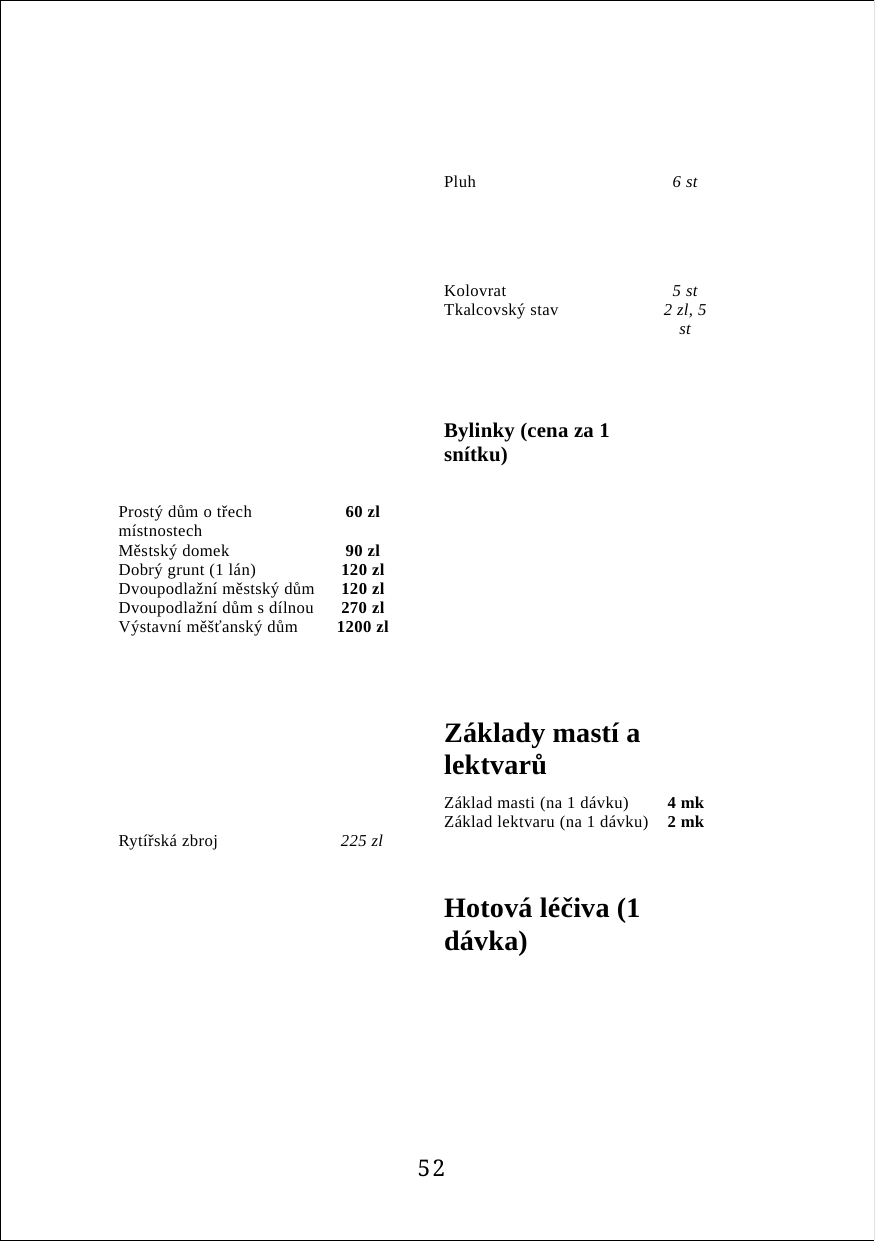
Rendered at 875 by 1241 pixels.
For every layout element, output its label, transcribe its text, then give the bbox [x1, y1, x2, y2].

table_cell [434, 793, 444, 812]
table_cell [657, 675, 714, 792]
table_cell [395, 338, 434, 357]
table_cell [715, 191, 756, 223]
table_cell [118, 1083, 331, 1102]
table_cell 4 mk [657, 793, 714, 812]
table_cell [395, 172, 434, 191]
table_cell [434, 191, 444, 223]
table_cell Rytířská zbroj [118, 831, 331, 850]
table_cell [331, 1045, 394, 1064]
table_cell [444, 243, 657, 262]
table_cell [395, 502, 434, 540]
table_cell [434, 1045, 444, 1064]
table_cell [434, 579, 444, 598]
table_cell 90 zl [331, 540, 394, 559]
table_cell [715, 617, 756, 636]
table_cell [657, 243, 714, 262]
table_cell [715, 793, 756, 812]
table_cell [444, 1083, 657, 1102]
table_cell [395, 617, 434, 636]
table_cell [444, 1064, 657, 1083]
table_cell [657, 987, 714, 1006]
table_cell [395, 358, 434, 377]
table_cell [118, 675, 331, 792]
table_cell [444, 478, 657, 502]
table_cell [657, 358, 714, 377]
table_cell [118, 793, 331, 812]
table_cell [331, 987, 394, 1006]
table_cell [715, 675, 756, 792]
table_cell [444, 223, 657, 242]
table_cell [715, 968, 756, 987]
table_cell Kolovrat [444, 281, 657, 300]
table_cell [395, 560, 434, 579]
table_cell [395, 1045, 434, 1064]
table_cell [331, 793, 394, 812]
table_cell [118, 281, 331, 300]
table_cell [331, 850, 394, 968]
table_cell [118, 377, 331, 478]
table_cell [444, 987, 657, 1006]
table_cell [395, 598, 434, 617]
table_cell [444, 968, 657, 987]
table_cell [395, 191, 434, 223]
table_cell [395, 1102, 434, 1121]
table_cell [715, 1045, 756, 1064]
table_cell [444, 579, 657, 598]
table_cell [395, 831, 434, 850]
table_cell [331, 1006, 394, 1025]
table_cell [444, 502, 657, 540]
table_cell [434, 987, 444, 1006]
table_cell [444, 358, 657, 377]
table_cell [118, 243, 331, 262]
table_cell [715, 1102, 756, 1121]
table_cell [434, 338, 444, 357]
table_cell [657, 262, 714, 281]
table_cell Dvoupodlažní městský dům [118, 579, 331, 598]
table_cell Pluh [444, 172, 657, 191]
table_cell [657, 636, 714, 655]
table_cell [395, 968, 434, 987]
table_cell [434, 1083, 444, 1102]
table_cell 6 st [657, 172, 714, 191]
table_cell [715, 358, 756, 377]
table_cell [715, 1006, 756, 1025]
table_cell [715, 850, 756, 968]
table_cell 2 mk [657, 812, 714, 831]
table_cell [434, 502, 444, 540]
table_cell [434, 850, 444, 968]
table_cell [331, 300, 394, 338]
table_cell [118, 968, 331, 987]
table_cell [715, 540, 756, 559]
table_cell Výstavní měšťanský dům [118, 617, 331, 636]
table_cell Dobrý grunt (1 lán) [118, 560, 331, 579]
table_cell [118, 812, 331, 831]
table_cell [657, 478, 714, 502]
table_cell [434, 1102, 444, 1121]
table_cell [331, 675, 394, 792]
table_cell [118, 478, 331, 502]
table_cell [434, 1025, 444, 1044]
table_cell [395, 812, 434, 831]
table_cell [657, 617, 714, 636]
table_cell [444, 655, 657, 674]
table_cell [657, 598, 714, 617]
table_cell [657, 377, 714, 478]
table_cell [657, 223, 714, 242]
table_cell [395, 579, 434, 598]
table_cell Prostý dům o třech místnostech [118, 502, 331, 540]
table_cell [444, 560, 657, 579]
table_cell [434, 262, 444, 281]
table_cell [657, 655, 714, 674]
table_cell Dvoupodlažní dům s dílnou [118, 598, 331, 617]
table_cell [657, 560, 714, 579]
table_cell [434, 598, 444, 617]
table_cell [434, 223, 444, 242]
table_cell [434, 1064, 444, 1083]
table_cell [331, 191, 394, 223]
table_cell [331, 968, 394, 987]
table_cell [434, 172, 444, 191]
table_cell [715, 1025, 756, 1044]
table_cell [715, 223, 756, 242]
table_cell [331, 172, 394, 191]
table_cell [657, 831, 714, 850]
table_cell [715, 172, 756, 191]
table_cell [657, 191, 714, 223]
table_cell [715, 502, 756, 540]
table_cell [657, 1025, 714, 1044]
table_cell Tkalcovský stav [444, 300, 657, 338]
table_cell [444, 1045, 657, 1064]
table_cell [434, 968, 444, 987]
table_cell [715, 579, 756, 598]
table_cell [444, 617, 657, 636]
table_cell [657, 579, 714, 598]
table_cell [434, 243, 444, 262]
table_cell [715, 812, 756, 831]
table_cell [118, 1045, 331, 1064]
table_cell [434, 636, 444, 655]
table_cell [395, 262, 434, 281]
table_cell [331, 655, 394, 674]
table_cell [118, 655, 331, 674]
table_cell [434, 617, 444, 636]
table_cell [118, 191, 331, 223]
table_cell [331, 281, 394, 300]
table_cell [118, 172, 331, 191]
table_cell 120 zl [331, 579, 394, 598]
table_cell [444, 1006, 657, 1025]
table_cell 225 zl [331, 831, 394, 850]
table_cell [715, 1064, 756, 1083]
table_cell 2 zl, 5 st [657, 300, 714, 338]
table_cell [118, 1025, 331, 1044]
table_cell [657, 1083, 714, 1102]
table_cell [434, 281, 444, 300]
table_cell [657, 502, 714, 540]
table_cell [434, 358, 444, 377]
table_cell [395, 281, 434, 300]
table_cell [118, 636, 331, 655]
table_cell [395, 478, 434, 502]
table_cell [715, 478, 756, 502]
table_cell [331, 338, 394, 357]
table_cell [395, 987, 434, 1006]
table_cell [657, 540, 714, 559]
table_cell Bylinky (cena za 1 snítku) [444, 377, 657, 478]
table_cell [715, 243, 756, 262]
table_cell [657, 338, 714, 357]
table_cell [118, 262, 331, 281]
table_cell [657, 1045, 714, 1064]
table_cell 270 zl [331, 598, 394, 617]
table_cell [444, 262, 657, 281]
table_cell [434, 831, 444, 850]
table_cell [395, 655, 434, 674]
table_cell [715, 655, 756, 674]
table_cell [395, 1083, 434, 1102]
table_cell [444, 540, 657, 559]
table_cell [118, 358, 331, 377]
table_cell [444, 1025, 657, 1044]
table_cell [715, 262, 756, 281]
table_cell Základy mastí a lektvarů [444, 675, 657, 792]
table_cell [395, 540, 434, 559]
table_cell [395, 793, 434, 812]
table_cell [395, 223, 434, 242]
table_cell [395, 1025, 434, 1044]
table_cell [395, 300, 434, 338]
table_cell [444, 1102, 657, 1121]
table_cell [331, 478, 394, 502]
table_cell [118, 300, 331, 338]
table_cell [331, 243, 394, 262]
table_cell [657, 1064, 714, 1083]
table_cell [331, 1102, 394, 1121]
table_cell [395, 636, 434, 655]
table_cell [444, 598, 657, 617]
table_cell [331, 358, 394, 377]
table_cell [434, 812, 444, 831]
table_cell [715, 560, 756, 579]
table_cell [434, 675, 444, 792]
table_cell 5 st [657, 281, 714, 300]
table_cell Základ masti (na 1 dávku) [444, 793, 657, 812]
table_cell [395, 850, 434, 968]
table_cell Městský domek [118, 540, 331, 559]
table_cell 1200 zl [331, 617, 394, 636]
table_cell [434, 655, 444, 674]
table_cell [118, 1102, 331, 1121]
table_cell [715, 281, 756, 300]
table_cell [118, 338, 331, 357]
table_cell [434, 300, 444, 338]
table_cell [395, 243, 434, 262]
table_cell [715, 300, 756, 338]
table_cell [331, 223, 394, 242]
table_cell [434, 540, 444, 559]
table_cell [118, 1006, 331, 1025]
table_cell Základ lektvaru (na 1 dávku) [444, 812, 657, 831]
table_cell [715, 636, 756, 655]
table_cell [331, 1064, 394, 1083]
table_cell [715, 377, 756, 478]
table_cell [331, 812, 394, 831]
table_cell [331, 1083, 394, 1102]
table_cell [657, 850, 714, 968]
table_cell [118, 987, 331, 1006]
table_cell [118, 1064, 331, 1083]
table_cell [331, 1025, 394, 1044]
table_cell [657, 1102, 714, 1121]
table_cell [715, 1083, 756, 1102]
table_cell [715, 831, 756, 850]
table_cell [715, 987, 756, 1006]
table_cell [434, 560, 444, 579]
table_cell [715, 598, 756, 617]
table_cell 60 zl [331, 502, 394, 540]
table_cell [444, 191, 657, 223]
table_cell [434, 1006, 444, 1025]
table_cell [444, 831, 657, 850]
table_cell [715, 338, 756, 357]
table_cell [395, 675, 434, 792]
table_cell [657, 1006, 714, 1025]
table_cell [444, 636, 657, 655]
table_cell [118, 850, 331, 968]
table_cell [118, 223, 331, 242]
table_cell [657, 968, 714, 987]
table_cell [434, 377, 444, 478]
table_cell [331, 377, 394, 478]
table_cell [331, 262, 394, 281]
table_cell [331, 636, 394, 655]
table_cell [434, 478, 444, 502]
table_cell [395, 377, 434, 478]
table_cell [395, 1064, 434, 1083]
table_cell [395, 1006, 434, 1025]
table_cell Hotová léčiva (1 dávka) [444, 850, 657, 968]
table_cell 120 zl [331, 560, 394, 579]
table_cell [444, 338, 657, 357]
